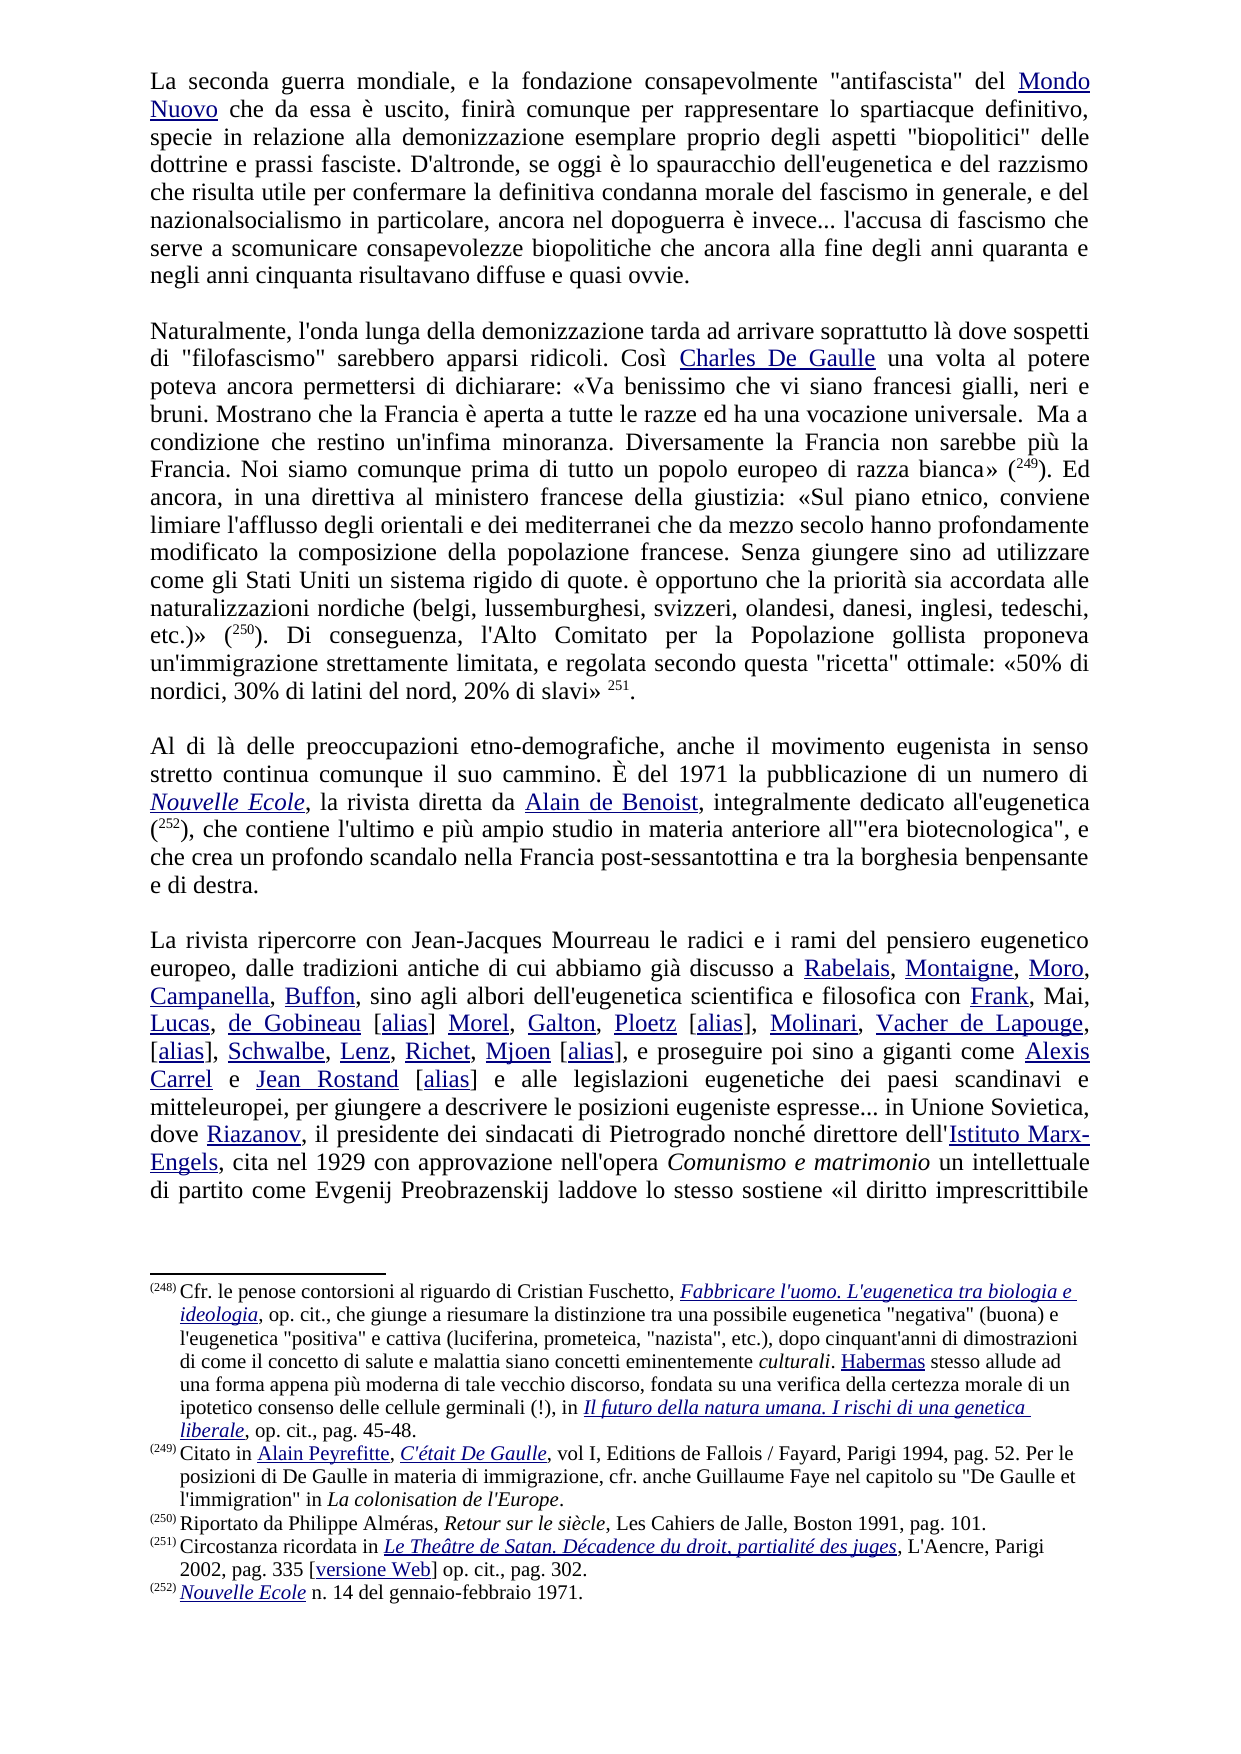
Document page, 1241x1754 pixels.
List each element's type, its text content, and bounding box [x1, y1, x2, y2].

text Circostanza ricordata in Le Theâtre de Satan. Décadence du droit, partialité des juges, L'Aencre, Parigi 2002, pag. 335 [versione Web] op. cit., pag. 302. [150, 1534, 1090, 1581]
text La seconda guerra mondiale, e la fondazione consapevolmente "antifascista" del Mondo Nuovo che da essa è uscito, finirà comunque per rappresentare lo spartiacque definitivo, specie in relazione alla demonizzazione esemplare proprio degli aspetti "biopolitici" delle dottrine e prassi fasciste. D'altronde, se oggi è lo spauracchio dell'eugenetica e del razzismo che risulta utile per confermare la definitiva condanna morale del fascismo in generale, e del nazionalsocialismo in particolare, ancora nel dopoguerra è invece... l'accusa di fascismo che serve a scomunicare consapevolezze biopolitiche che ancora alla fine degli anni quaranta e negli anni cinquanta risultavano diffuse e quasi ovvie. [150, 67, 1090, 289]
text Nouvelle Ecole n. 14 del gennaio-febbraio 1971. [150, 1581, 1090, 1604]
text La rivista ripercorre con Jean-Jacques Mourreau le radici e i rami del pensiero eugenetico europeo, dalle tradizioni antiche di cui abbiamo già discusso a Rabelais, Montaigne, Moro, Campanella, Buffon, sino agli albori dell'eugenetica scientifica e filosofica con Frank, Mai, Lucas, de Gobineau [alias] Morel, Galton, Ploetz [alias], Molinari, Vacher de Lapouge, [alias], Schwalbe, Lenz, Richet, Mjoen [alias], e proseguire poi sino a giganti come Alexis Carrel e Jean Rostand [alias] e alle legislazioni eugenetiche dei paesi scandinavi e mitteleuropei, per giungere a descrivere le posizioni eugeniste espresse... in Unione Sovietica, dove Riazanov, il presidente dei sindacati di Pietrogrado nonché direttore dell'Istituto Marx-Engels, cita nel 1929 con approvazione nell'opera Comunismo e matrimonio un intellettuale di partito come Evgenij Preobrazenskij laddove lo stesso sostiene «il diritto imprescrittibile [150, 926, 1090, 1203]
text Cfr. le penose contorsioni al riguardo di Cristian Fuschetto, Fabbricare l'uomo. L'eugenetica tra biologia e ideologia, op. cit., che giunge a riesumare la distinzione tra una possibile eugenetica "negativa" (buona) e l'eugenetica "positiva" e cattiva (luciferina, prometeica, "nazista", etc.), dopo cinquant'anni di dimostrazioni di come il concetto di salute e malattia siano concetti eminentemente culturali. Habermas stesso allude ad una forma appena più moderna di tale vecchio discorso, fondata su una verifica della certezza morale di un ipotetico consenso delle cellule germinali (!), in Il futuro della natura umana. I rischi di una genetica liberale, op. cit., pag. 45-48. [150, 1280, 1090, 1442]
text Citato in Alain Peyrefitte, C'était De Gaulle, vol I, Editions de Fallois / Fayard, Parigi 1994, pag. 52. Per le posizioni di De Gaulle in materia di immigrazione, cfr. anche Guillaume Faye nel capitolo su "De Gaulle et l'immigration" in La colonisation de l'Europe. [150, 1442, 1090, 1511]
text Naturalmente, l'onda lunga della demonizzazione tarda ad arrivare soprattutto là dove sospetti di "filofascismo" sarebbero apparsi ridicoli. Così Charles De Gaulle una volta al potere poteva ancora permettersi di dichiarare: «Va benissimo che vi siano francesi gialli, neri e bruni. Mostrano che la Francia è aperta a tutte le razze ed ha una vocazione universale. Ma a condizione che restino un'infima minoranza. Diversamente la Francia non sarebbe più la Francia. Noi siamo comunque prima di tutto un popolo europeo di razza bianca» (). Ed ancora, in una direttiva al ministero francese della giustizia: «Sul piano etnico, conviene limiare l'afflusso degli orientali e dei mediterranei che da mezzo secolo hanno profondamente modificato la composizione della popolazione francese. Senza giungere sino ad utilizzare come gli Stati Uniti un sistema rigido di quote. è opportuno che la priorità sia accordata alle naturalizzazioni nordiche (belgi, lussemburghesi, svizzeri, olandesi, danesi, inglesi, tedeschi, etc.)» (). Di conseguenza, l'Alto Comitato per la Popolazione gollista proponeva un'immigrazione strettamente limitata, e regolata secondo questa "ricetta" ottimale: «50% di nordici, 30% di latini del nord, 20% di slavi» . [150, 317, 1090, 705]
text Riportato da Philippe Alméras, Retour sur le siècle, Les Cahiers de Jalle, Boston 1991, pag. 101. [150, 1511, 1090, 1534]
text Al di là delle preoccupazioni etno-demografiche, anche il movimento eugenista in senso stretto continua comunque il suo cammino. È del 1971 la pubblicazione di un numero di Nouvelle Ecole, la rivista diretta da Alain de Benoist, integralmente dedicato all'eugenetica (), che contiene l'ultimo e più ampio studio in materia anteriore all'"era biotecnologica", e che crea un profondo scandalo nella Francia post-sessantottina e tra la borghesia benpensante e di destra. [150, 732, 1090, 899]
